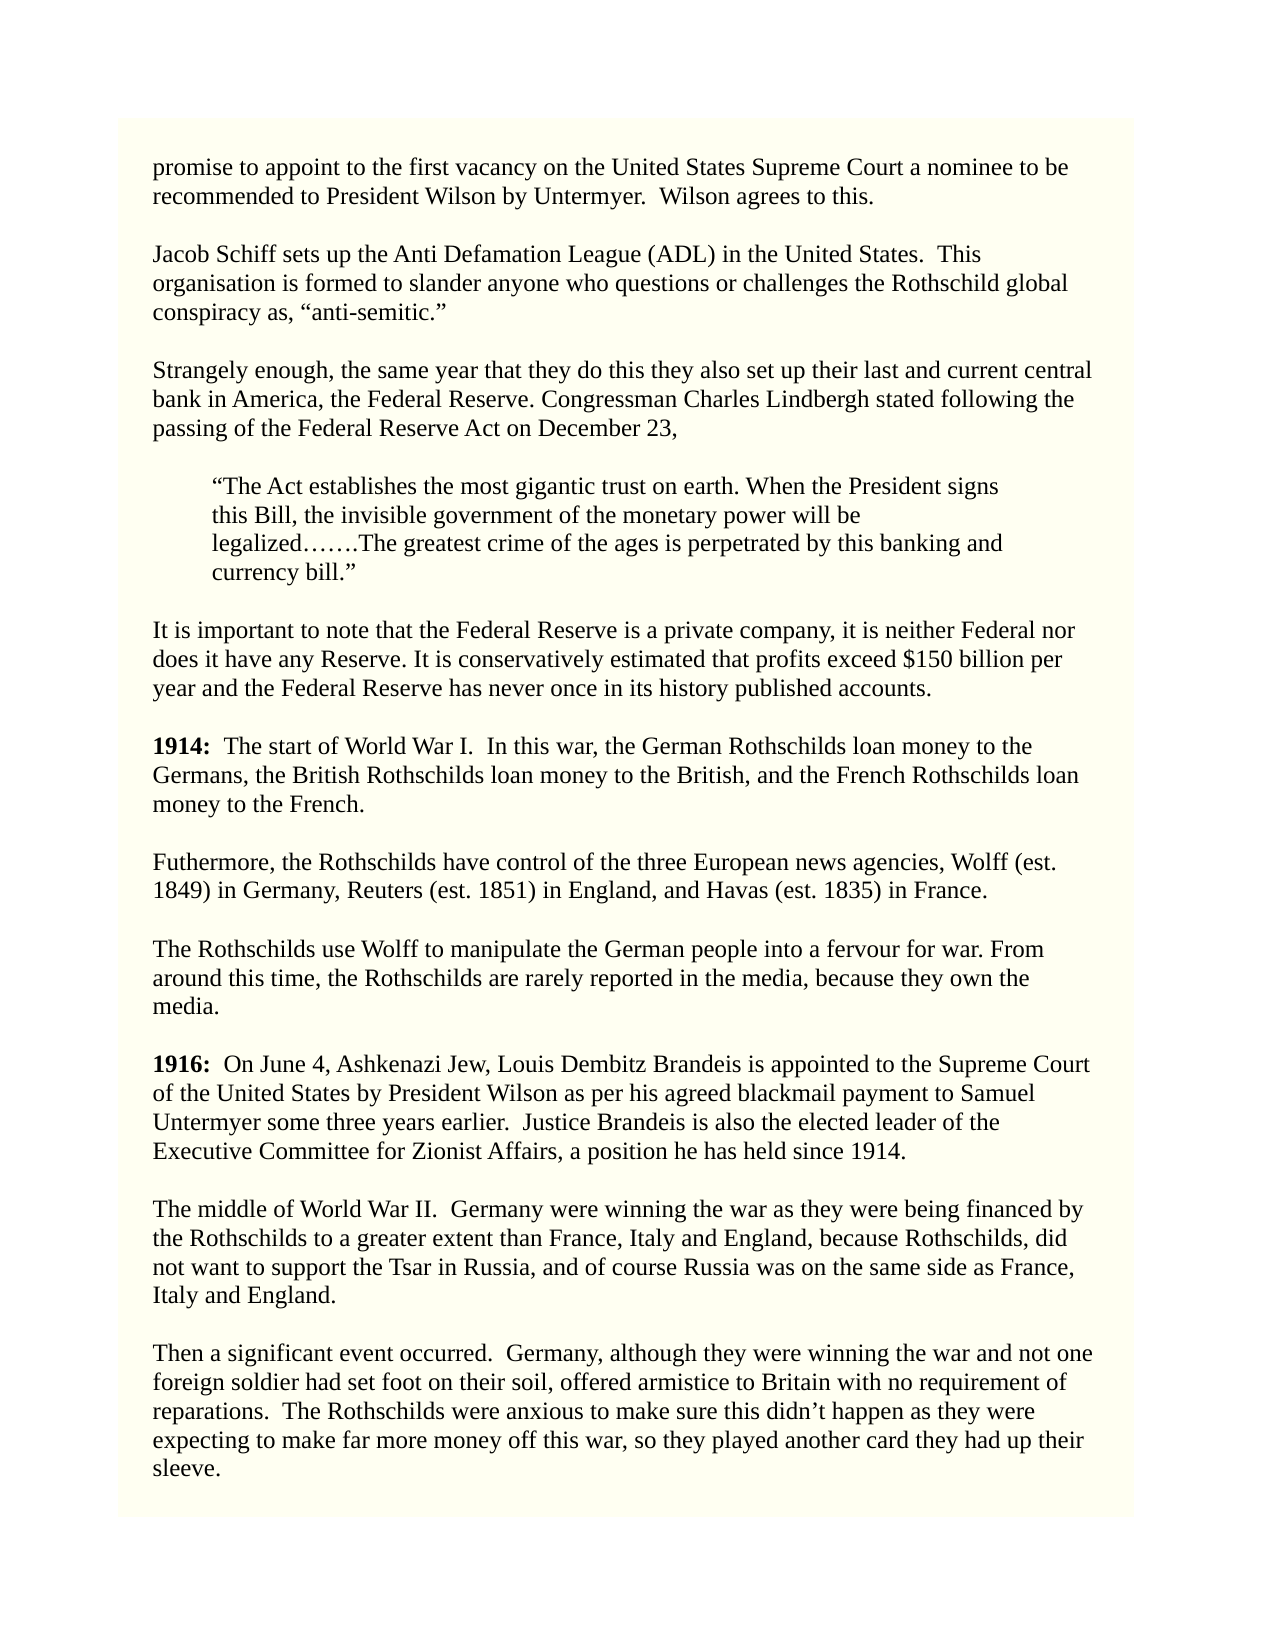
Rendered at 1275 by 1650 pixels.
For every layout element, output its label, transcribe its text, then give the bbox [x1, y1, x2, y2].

table_header promise to appoint to the first vacancy on the United States Supreme Court a nominee to be recommended to President Wilson by Untermyer. Wilson agrees to this. Jacob Schiff sets up the Anti Defamation League (ADL) in the United States. This organisation is formed to slander anyone who questions or challenges the Rothschild global conspiracy as, “anti-semitic.” Strangely enough, the same year that they do this they also set up their last and current central bank in America, the Federal Reserve. Congressman Charles Lindbergh stated following the passing of the Federal Reserve Act on December 23, “The Act establishes the most gigantic trust on earth. When the President signs this Bill, the invisible government of the monetary power will be legalized…….The greatest crime of the ages is perpetrated by this banking and currency bill.” It is important to note that the Federal Reserve is a private company, it is neither Federal nor does it have any Reserve. It is conservatively estimated that profits exceed $150 billion per year and the Federal Reserve has never once in its history published accounts. 1914: The start of World War I. In this war, the German Rothschilds loan money to the Germans, the British Rothschilds loan money to the British, and the French Rothschilds loan money to the French. Futhermore, the Rothschilds have control of the three European news agencies, Wolff (est. 1849) in Germany, Reuters (est. 1851) in England, and Havas (est. 1835) in France. The Rothschilds use Wolff to manipulate the German people into a fervour for war. From around this time, the Rothschilds are rarely reported in the media, because they own the media. 1916: On June 4, Ashkenazi Jew, Louis Dembitz Brandeis is appointed to the Supreme Court of the United States by President Wilson as per his agreed blackmail payment to Samuel Untermyer some three years earlier. Justice Brandeis is also the elected leader of the Executive Committee for Zionist Affairs, a position he has held since 1914. The middle of World War II. Germany were winning the war as they were being financed by the Rothschilds to a greater extent than France, Italy and England, because Rothschilds, did not want to support the Tsar in Russia, and of course Russia was on the same side as France, Italy and England. Then a significant event occurred. Germany, although they were winning the war and not one foreign soldier had set foot on their soil, offered armistice to Britain with no requirement of reparations. The Rothschilds were anxious to make sure this didn’t happen as they were expecting to make far more money off this war, so they played another card they had up their sleeve. [118, 118, 1134, 1517]
